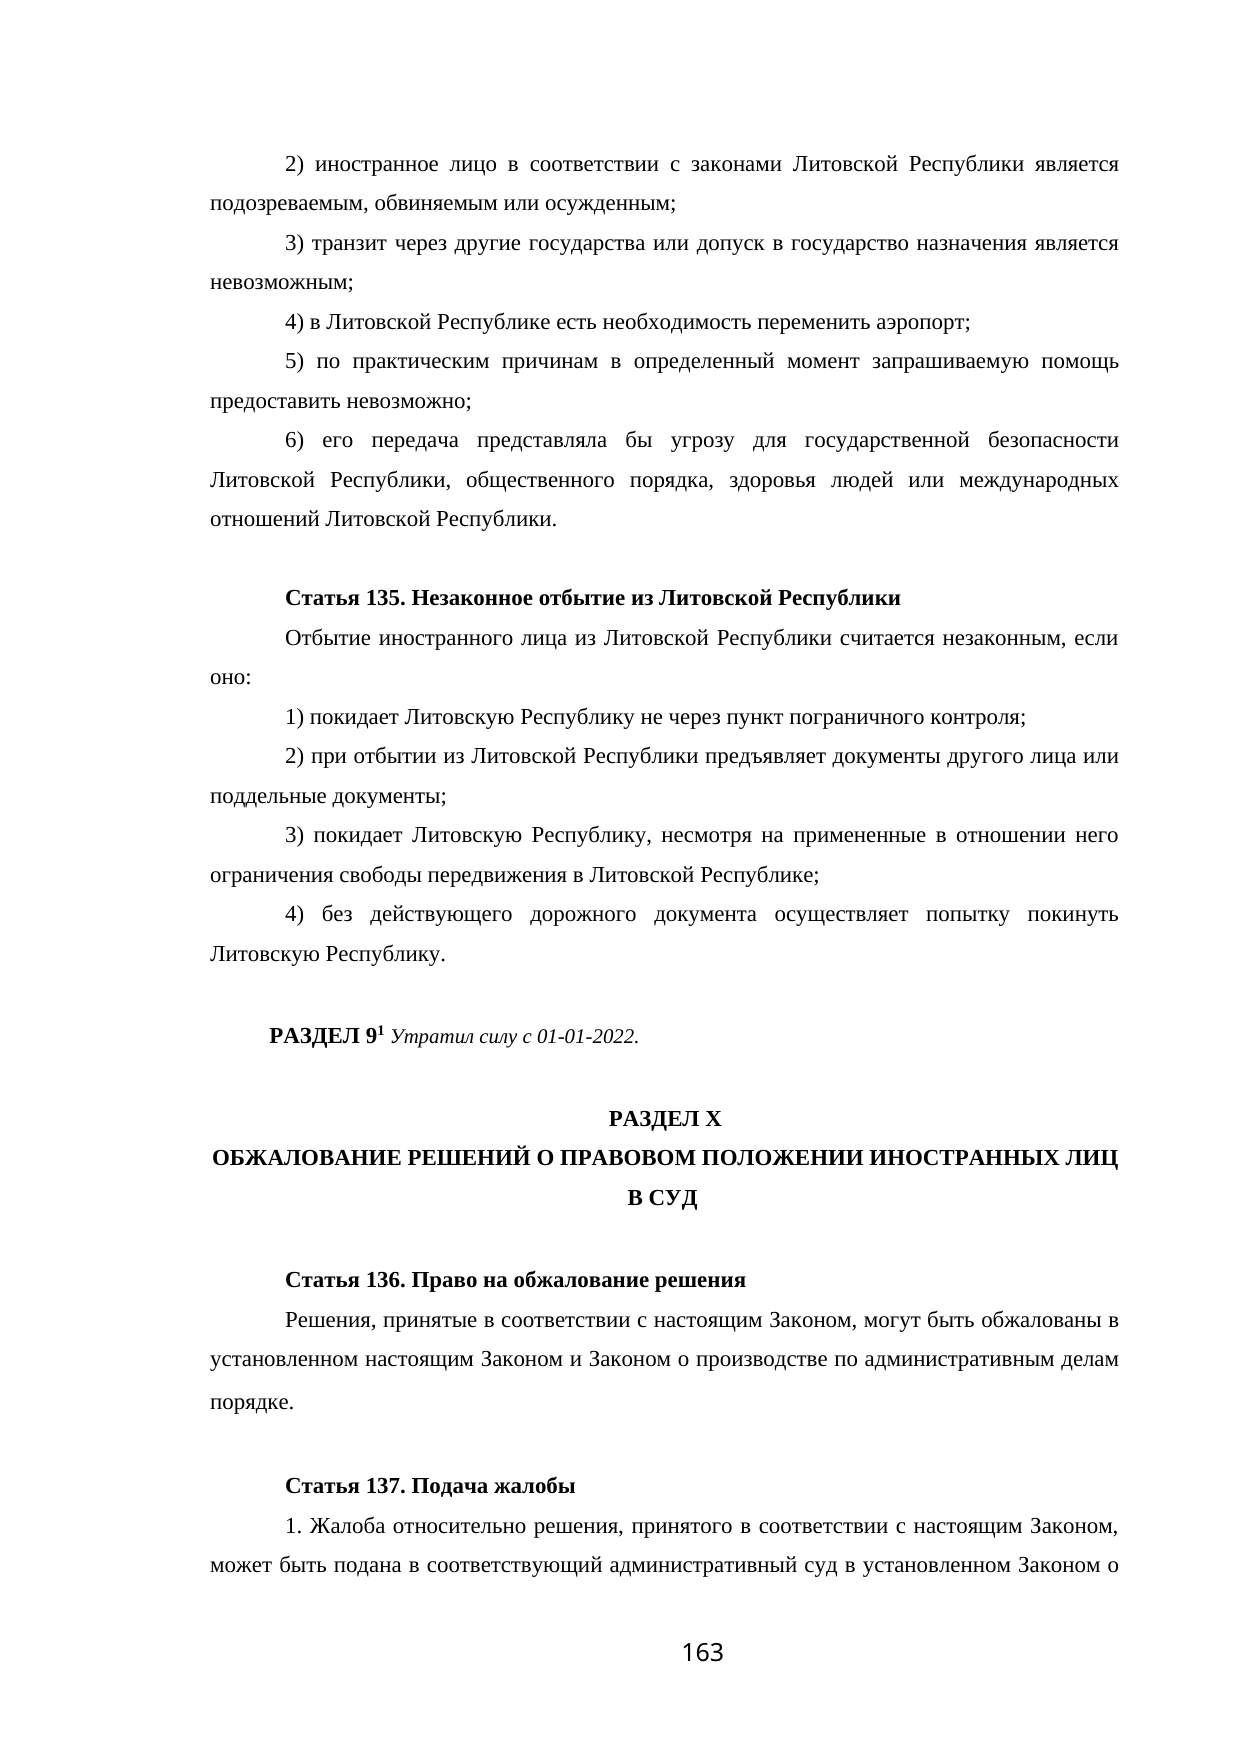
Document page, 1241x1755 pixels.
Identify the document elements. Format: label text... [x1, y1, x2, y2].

text РАЗДЕЛ 91 Утратил силу с 01-01-2022. [210, 1022, 1120, 1048]
text 2) при отбытии из Литовской Республики предъявляет документы другого лица или поддельные документы; [210, 742, 1120, 808]
text ОБЖАЛОВАНИЕ РЕШЕНИЙ О ПРАВОВОМ ПОЛОЖЕНИИ ИНОСТРАННЫХ ЛИЦ В СУД [210, 1144, 1120, 1210]
text 1. Жалоба относительно решения, принятого в соответствии с настоящим Законом, может быть подана в соответствующий административный суд в установленном Законом о [210, 1512, 1120, 1578]
text Статья 135. Незаконное отбытие из Литовской Республики [210, 584, 1120, 611]
text 6) его передача представляла бы угрозу для государственной безопасности Литовской Республики, общественного порядка, здоровья людей или международных отношений Литовской Республики. [210, 426, 1120, 532]
text РАЗДЕЛ Х [210, 1105, 1120, 1131]
text 4) в Литовской Республике есть необходимость переменить аэропорт; [210, 308, 1120, 334]
text Отбытие иностранного лица из Литовской Республики считается незаконным, если оно: [210, 624, 1120, 689]
text 3) транзит через другие государства или допуск в государство назначения является невозможным; [210, 229, 1120, 295]
text 4) без действующего дорожного документа осуществляет попытку покинуть Литовскую Республику. [210, 900, 1120, 966]
text Статья 137. Подача жалобы [210, 1472, 1120, 1499]
text Статья 136. Право на обжалование решения [210, 1266, 1120, 1293]
text 2) иностранное лицо в соответствии с законами Литовской Республики является подозреваемым, обвиняемым или осужденным; [210, 150, 1120, 216]
text 1) покидает Литовскую Республику не через пункт пограничного контроля; [210, 703, 1120, 729]
text 3) покидает Литовскую Республику, несмотря на примененные в отношении него ограничения свободы передвижения в Литовской Республике; [210, 821, 1120, 887]
text 5) по практическим причинам в определенный момент запрашиваемую помощь предоставить невозможно; [210, 347, 1120, 413]
text Решения, принятые в соответствии с настоящим Законом, могут быть обжалованы в установленном настоящим Законом и Законом о производстве по административным делам порядке. [210, 1306, 1120, 1415]
